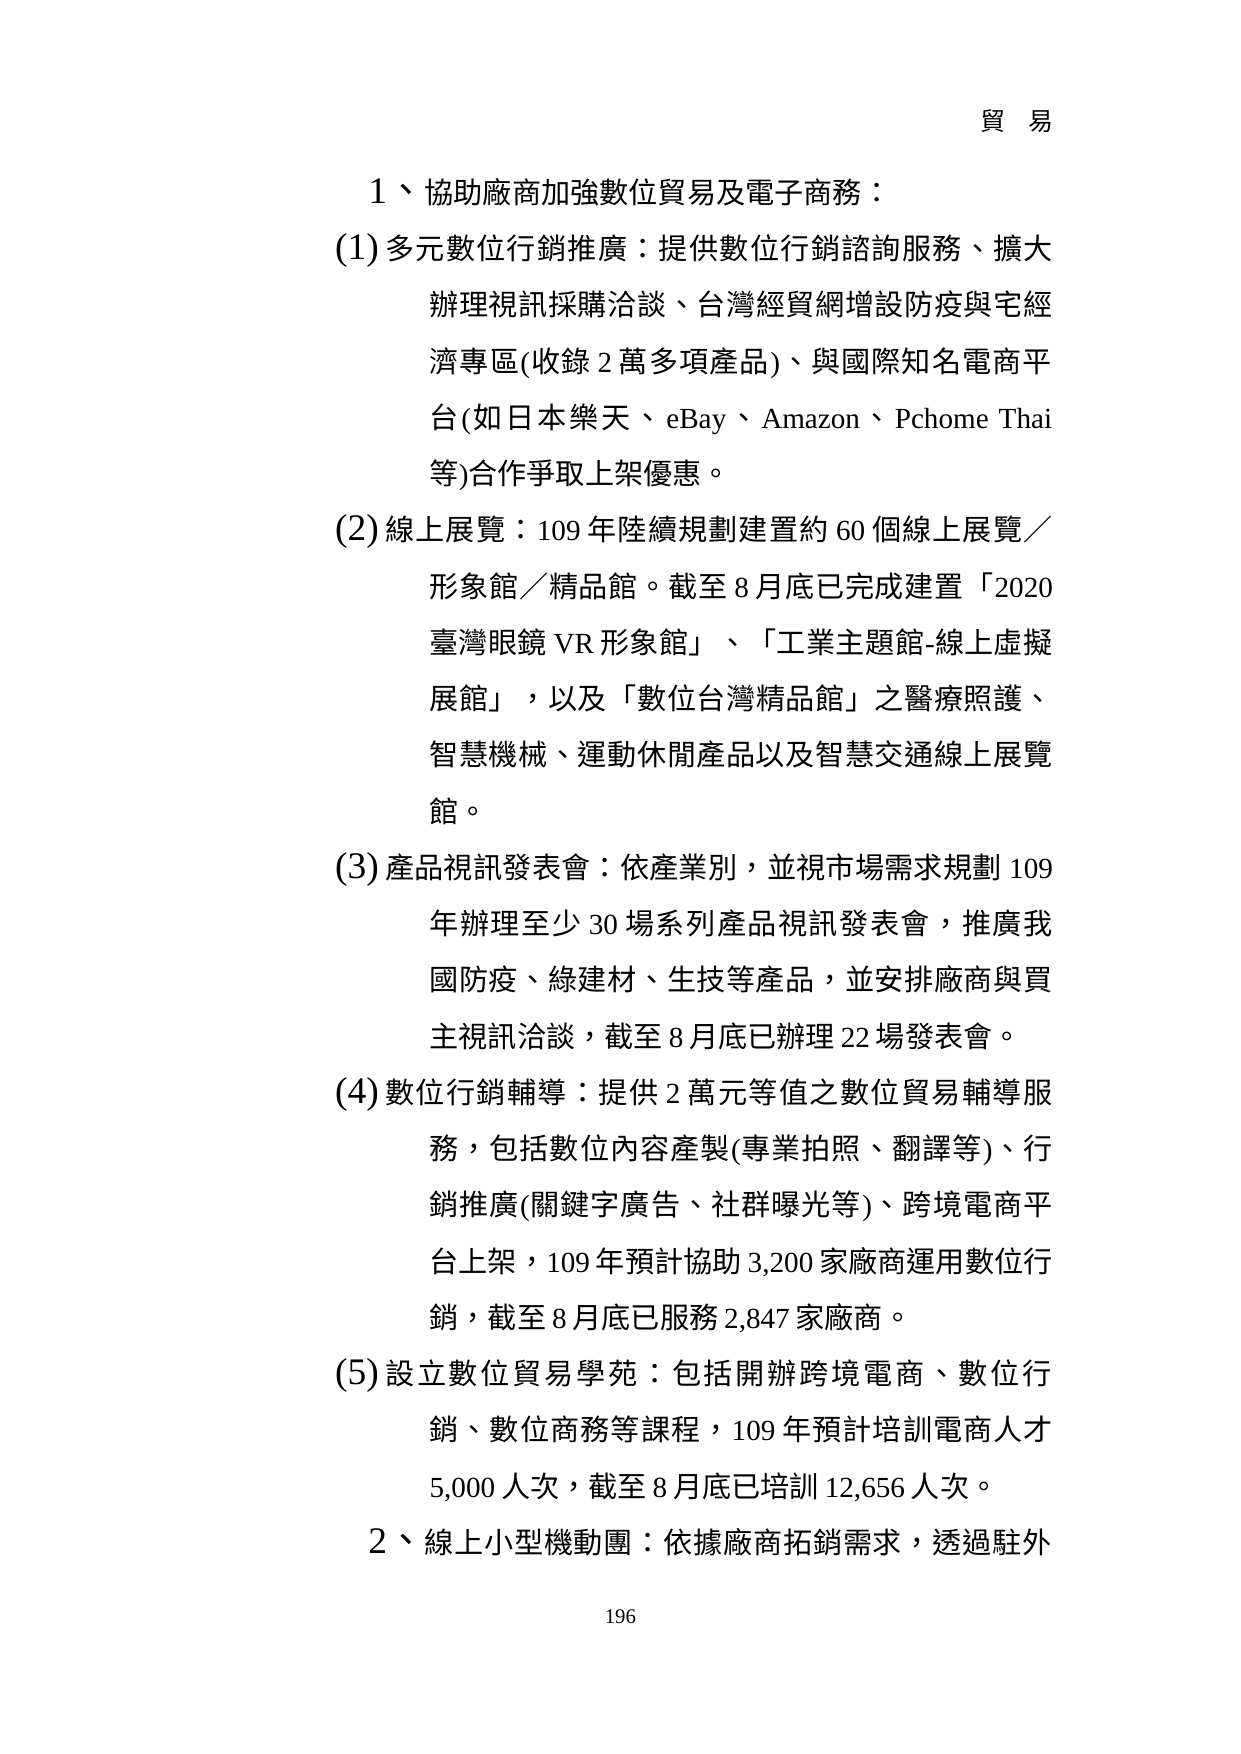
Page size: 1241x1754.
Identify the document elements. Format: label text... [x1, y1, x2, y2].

list 產品視訊發表會：依產業別，並視市場需求規劃109年辦理至少30場系列產品視訊發表會，推廣我國防疫、綠建材、生技等產品，並安排廠商與買主視訊洽談，截至8月底已辦理22場發表會。 [335, 833, 1053, 1058]
list 多元數位行銷推廣：提供數位行銷諮詢服務、擴大辦理視訊採購洽談、台灣經貿網增設防疫與宅經濟專區(收錄2萬多項產品)、與國際知名電商平台(如日本樂天、eBay、Amazon、Pchome Thai等)合作爭取上架優惠。 [335, 214, 1053, 496]
list 數位行銷輔導：提供2萬元等值之數位貿易輔導服務，包括數位內容產製(專業拍照、翻譯等)、行銷推廣(關鍵字廣告、社群曝光等)、跨境電商平台上架，109年預計協助3,200家廠商運用數位行銷，截至8月底已服務2,847家廠商。 [335, 1058, 1053, 1339]
list 線上展覽：109年陸續規劃建置約60個線上展覽／形象館／精品館。截至8月底已完成建置「2020臺灣眼鏡VR形象館」、「工業主題館-線上虛擬展館」，以及「數位台灣精品館」之醫療照護、智慧機械、運動休閒產品以及智慧交通線上展覽館。 [335, 496, 1053, 833]
list 設立數位貿易學苑：包括開辦跨境電商、數位行銷、數位商務等課程，109年預計培訓電商人才5,000人次，截至8月底已培訓12,656人次。 [335, 1339, 1053, 1508]
list 協助廠商加強數位貿易及電子商務： [368, 158, 1053, 214]
list 線上小型機動團：依據廠商拓銷需求，透過駐外 [368, 1508, 1053, 1564]
